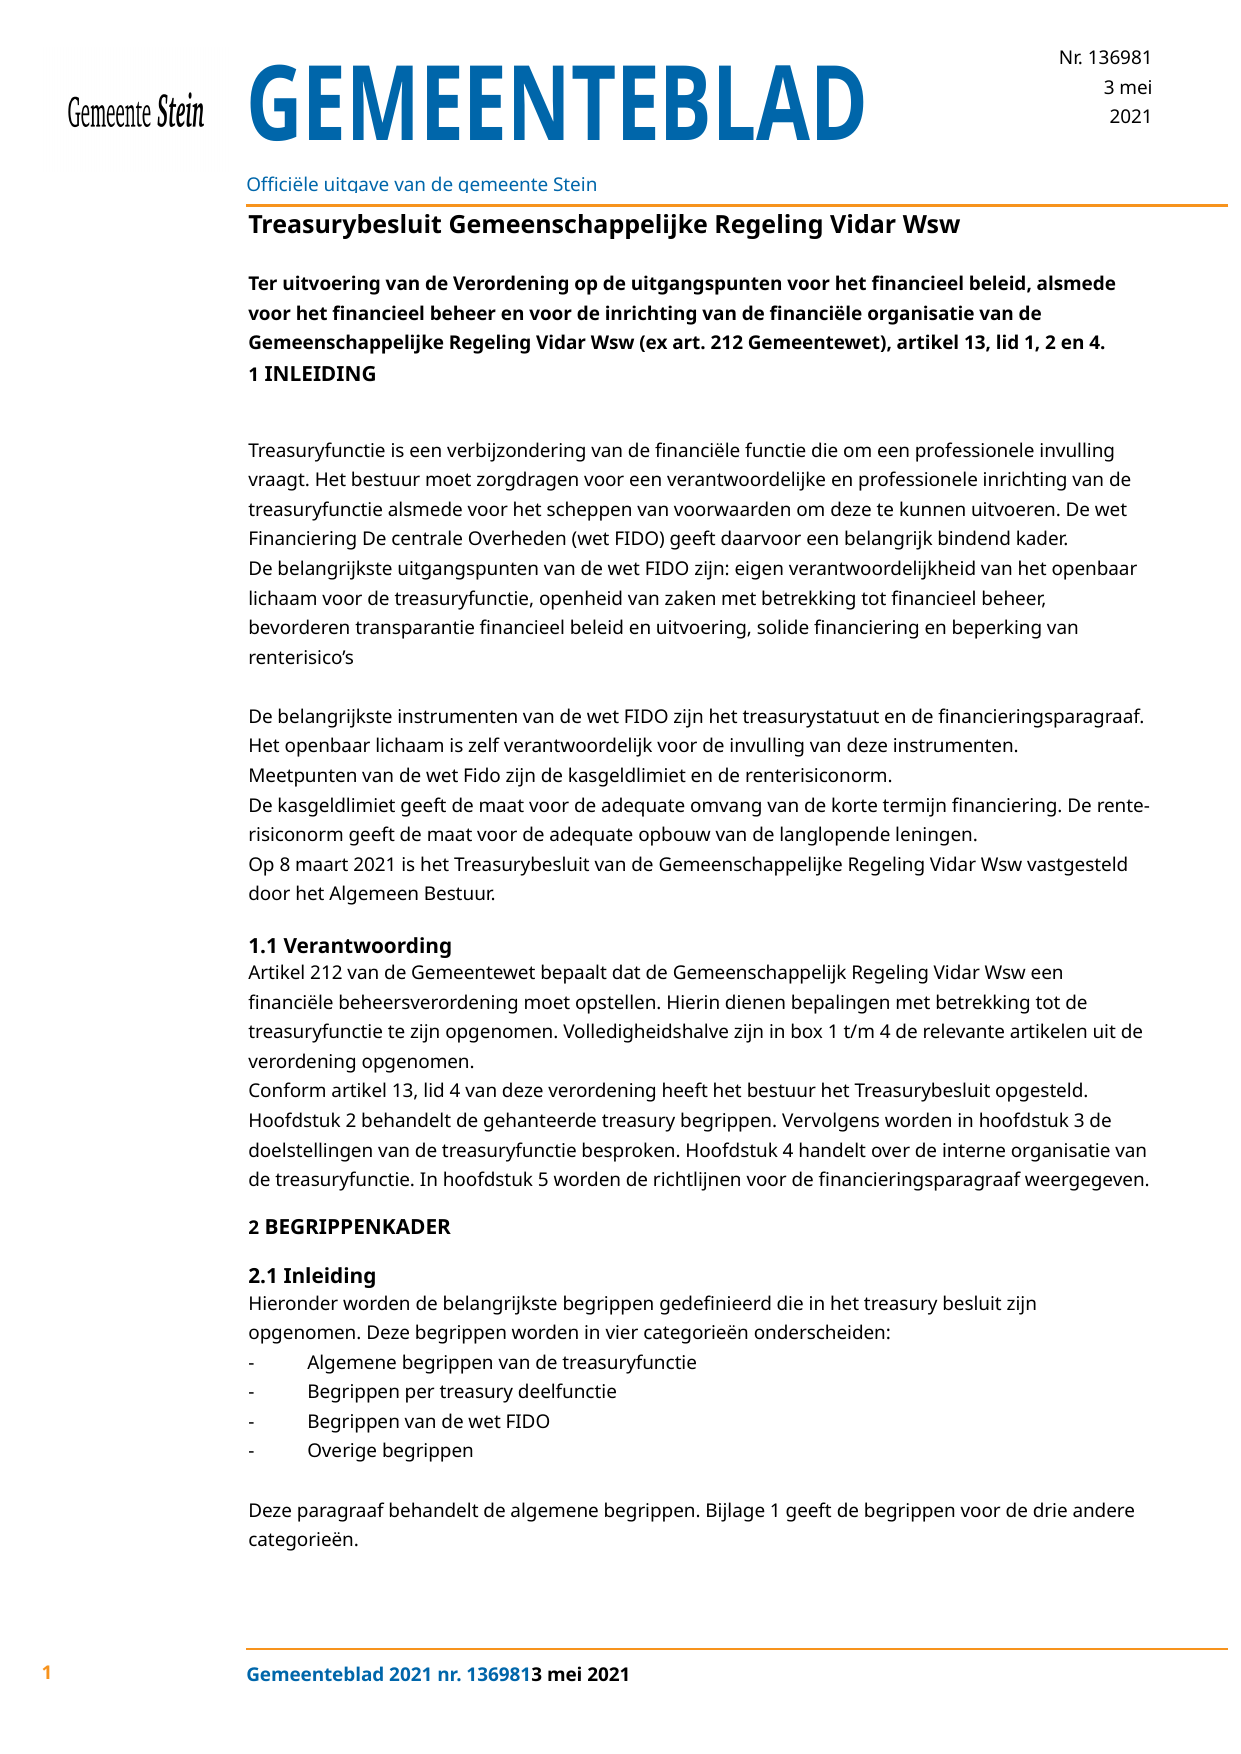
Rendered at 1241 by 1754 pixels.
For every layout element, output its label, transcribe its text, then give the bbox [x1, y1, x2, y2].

list Algemene begrippen van de treasuryfunctie [248, 1349, 1152, 1375]
list Overige begrippen [248, 1438, 1152, 1463]
text Treasuryfunctie is een verbijzondering van de financiële functie die om een professionele invulling vraagt. Het bestuur moet zorgdragen voor een verantwoordelijke en professionele inrichting van de treasuryfunctie alsmede voor het scheppen van voorwaarden om deze te kunnen uitvoeren. De wet Financiering De centrale Overheden (wet FIDO) geeft daarvoor een belangrijk bindend kader. [248, 437, 1152, 551]
text 1 INLEIDING [248, 359, 1152, 387]
text 2 BEGRIPPENKADER [248, 1212, 1152, 1241]
text De belangrijkste uitgangspunten van de wet FIDO zijn: eigen verantwoordelijkheid van het openbaar lichaam voor de treasuryfunctie, openheid van zaken met betrekking tot financieel beheer, bevorderen transparantie financieel beleid en uitvoering, solide financiering en beperking van renterisico’s [248, 555, 1152, 669]
text 2.1 Inleiding [248, 1261, 1152, 1290]
text 1.1 Verantwoording [248, 931, 1152, 959]
text Treasurybesluit Gemeenschappelijke Regeling Vidar Wsw [248, 207, 1152, 241]
picture [41, 47, 231, 172]
text Conform artikel 13, lid 4 van deze verordening heeft het bestuur het Treasurybesluit opgesteld. Hoofdstuk 2 behandelt de gehanteerde treasury begrippen. Vervolgens worden in hoofdstuk 3 de doelstellingen van de treasuryfunctie besproken. Hoofdstuk 4 handelt over de interne organisatie van de treasuryfunctie. In hoofdstuk 5 worden de richtlijnen voor de financieringsparagraaf weergegeven. [248, 1078, 1152, 1192]
text Hieronder worden de belangrijkste begrippen gedefinieerd die in het treasury besluit zijn opgenomen. Deze begrippen worden in vier categorieën onderscheiden: [248, 1290, 1152, 1345]
list Begrippen per treasury deelfunctie [248, 1378, 1152, 1404]
list Begrippen van de wet FIDO [248, 1408, 1152, 1434]
text De kasgeldlimiet geeft de maat voor de adequate omvang van de korte termijn financiering. De rente-risiconorm geeft de maat voor de adequate opbouw van de langlopende leningen. [248, 792, 1152, 847]
text De belangrijkste instrumenten van de wet FIDO zijn het treasurystatuut en de financieringsparagraaf. Het openbaar lichaam is zelf verantwoordelijk voor de invulling van deze instrumenten. [248, 703, 1152, 758]
text Ter uitvoering van de Verordening op de uitgangspunten voor het financieel beleid, alsmede voor het financieel beheer en voor de inrichting van de financiële organisatie van de Gemeenschappelijke Regeling Vidar Wsw (ex art. 212 Gemeentewet), artikel 13, lid 1, 2 en 4. [248, 270, 1152, 355]
text Artikel 212 van de Gemeentewet bepaalt dat de Gemeenschappelijk Regeling Vidar Wsw een financiële beheersverordening moet opstellen. Hierin dienen bepalingen met betrekking tot de treasuryfunctie te zijn opgenomen. Volledigheidshalve zijn in box 1 t/m 4 de relevante artikelen uit de verordening opgenomen. [248, 959, 1152, 1074]
text Meetpunten van de wet Fido zijn de kasgeldlimiet en de renterisiconorm. [248, 762, 1152, 788]
text Deze paragraaf behandelt de algemene begrippen. Bijlage 1 geeft de begrippen voor de drie andere categorieën. [248, 1497, 1152, 1552]
text Op 8 maart 2021 is het Treasurybesluit van de Gemeenschappelijke Regeling Vidar Wsw vastgesteld door het Algemeen Bestuur. [248, 851, 1152, 906]
